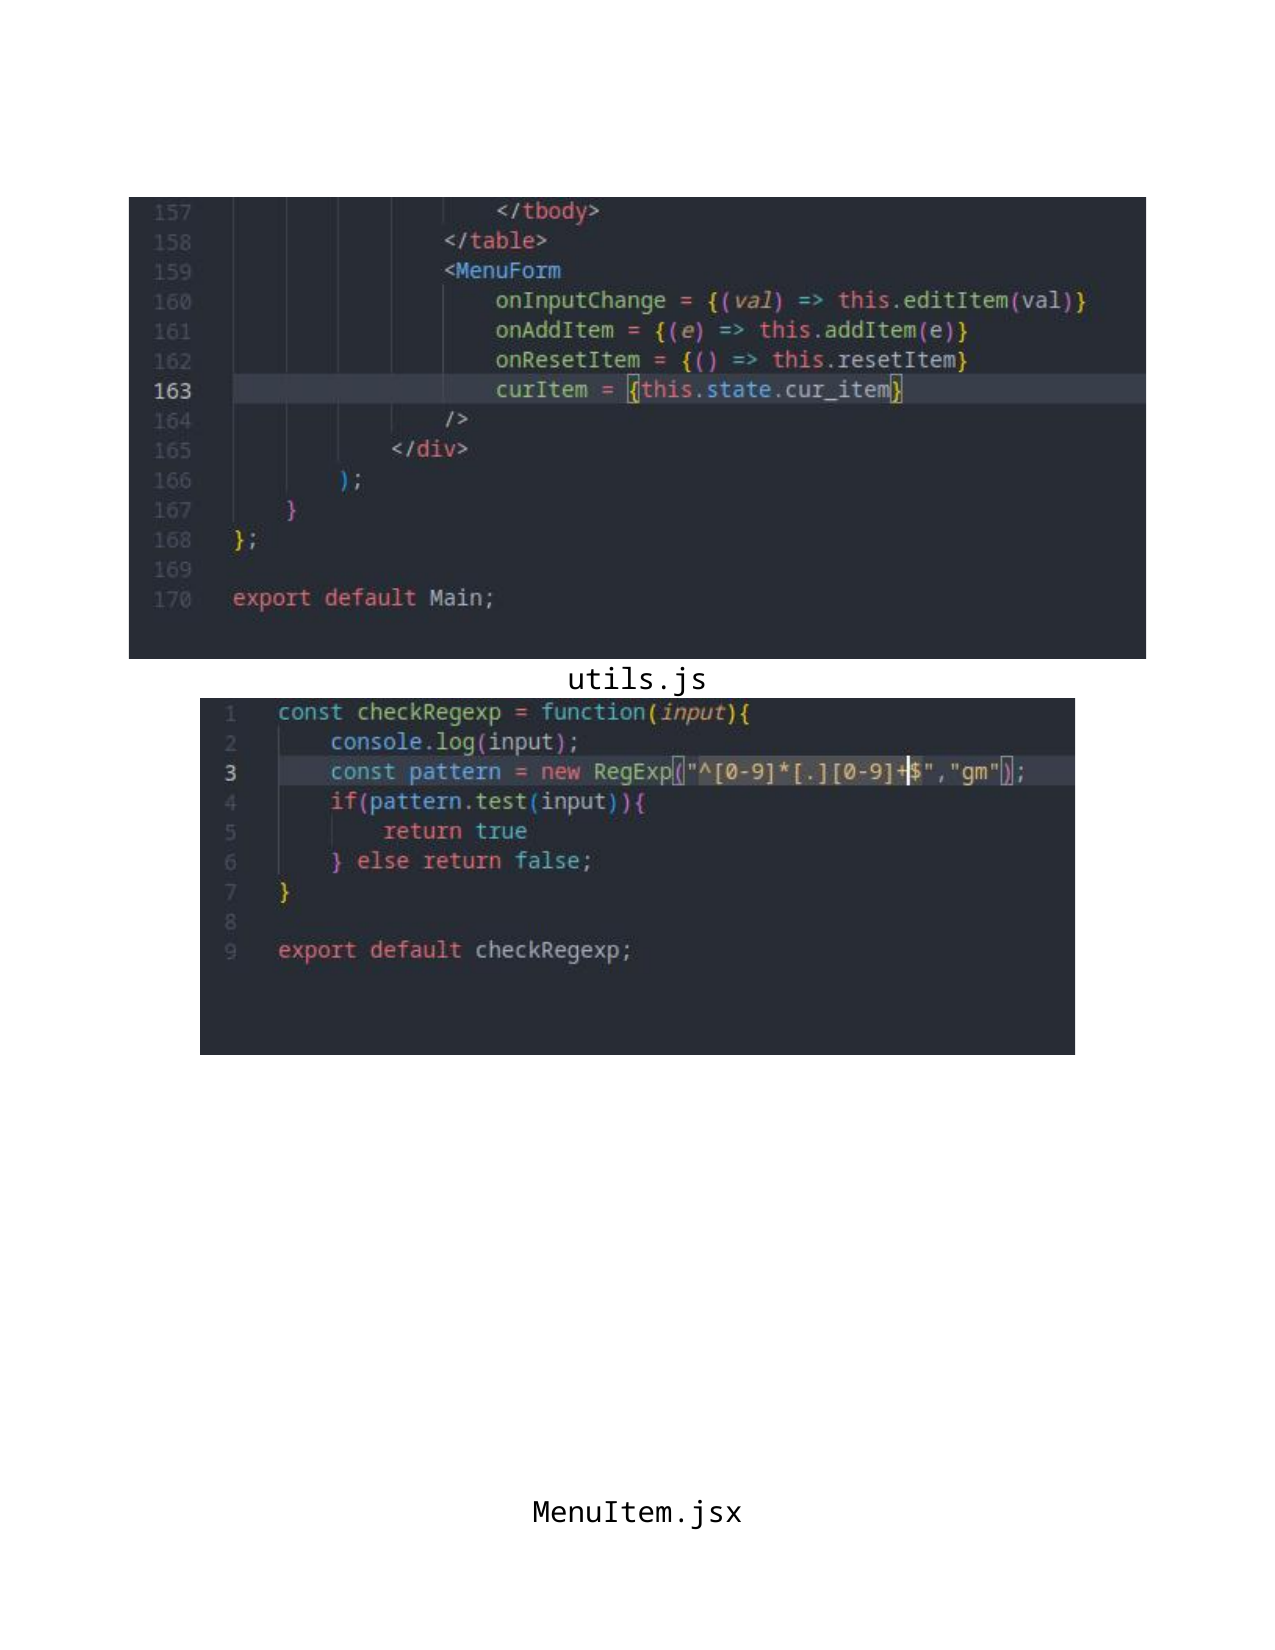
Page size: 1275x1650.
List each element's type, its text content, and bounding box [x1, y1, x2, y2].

text utils.js [118, 659, 1157, 698]
picture [200, 698, 1075, 1055]
picture [128, 197, 1147, 659]
text MenuItem.jsx [118, 1491, 1157, 1531]
